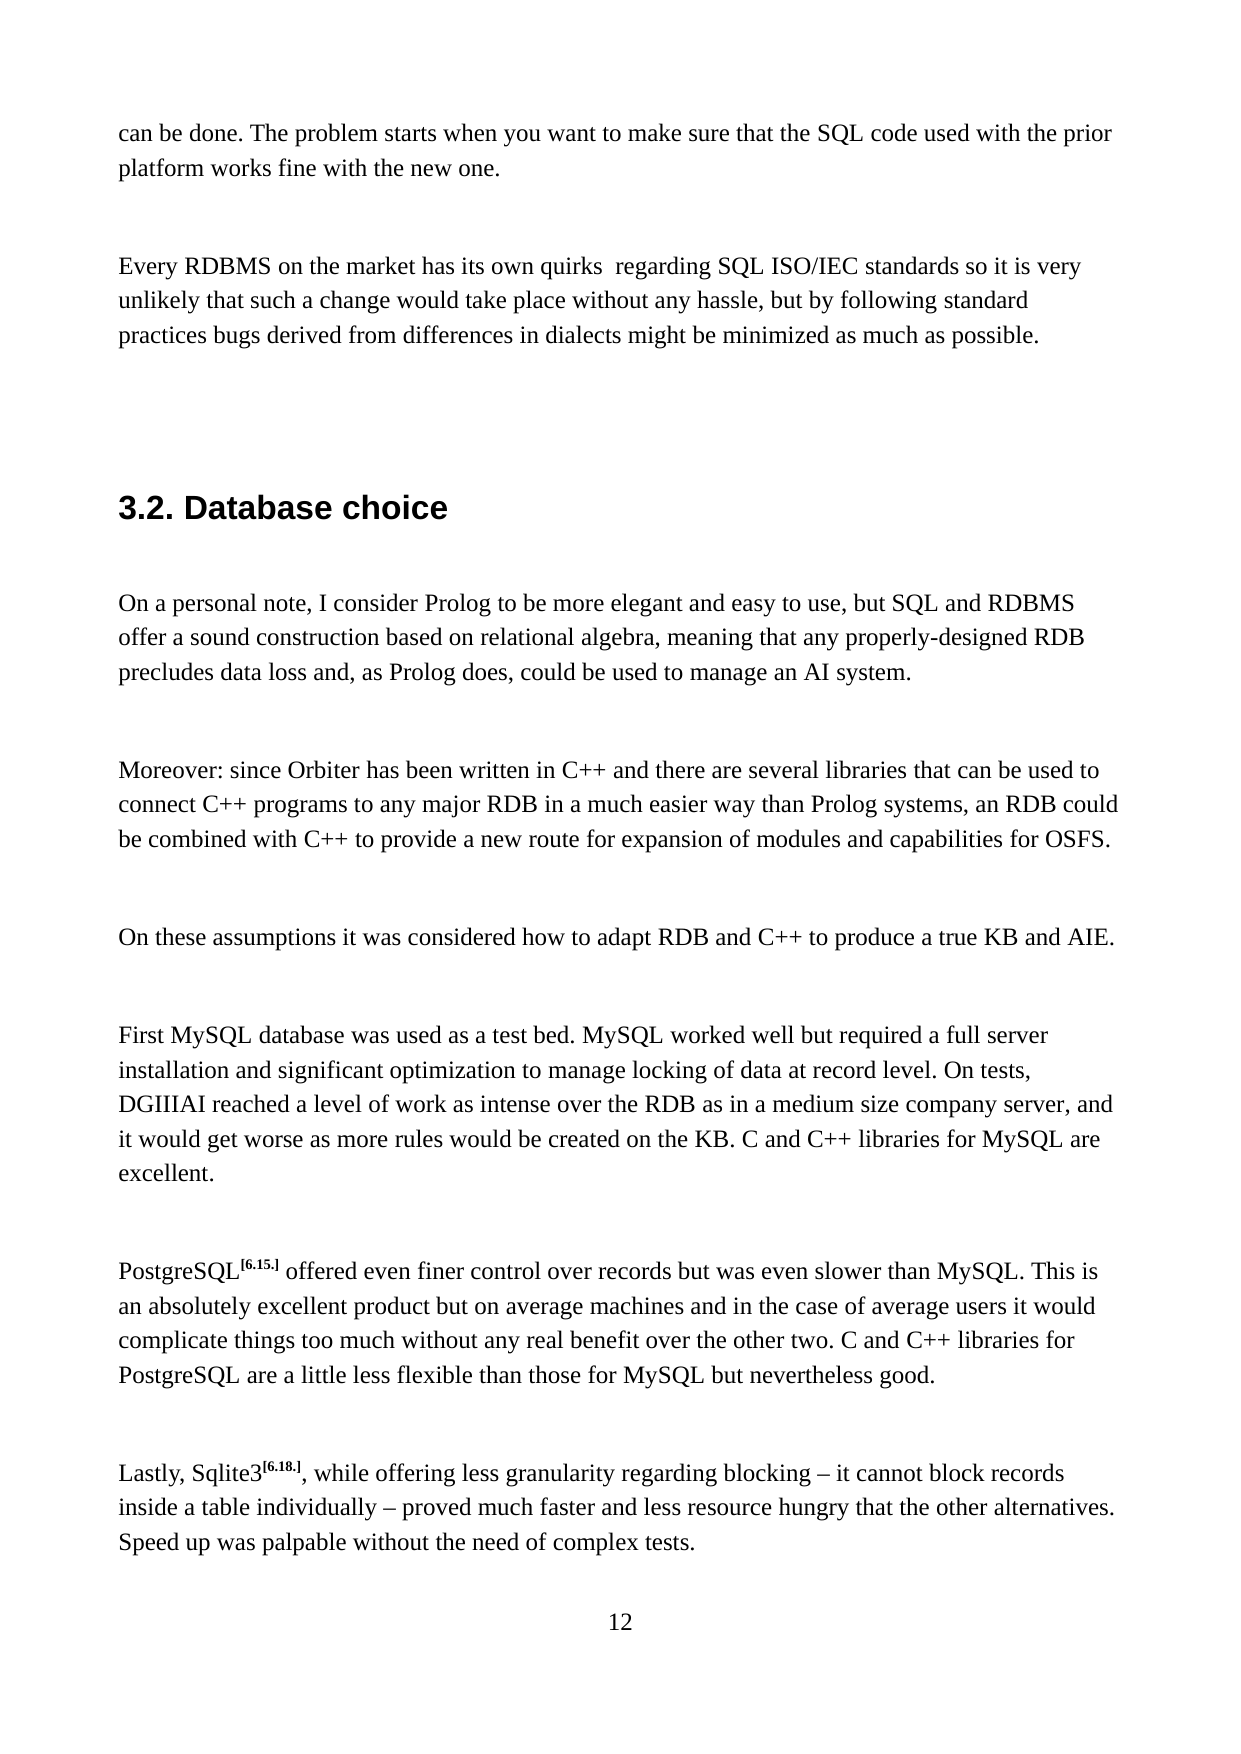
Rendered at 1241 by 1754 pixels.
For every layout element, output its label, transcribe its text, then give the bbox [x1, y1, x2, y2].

text Every RDBMS on the market has its own quirks regarding SQL ISO/IEC standards so it is very unlikely that such a change would take place without any hassle, but by following standard practices bugs derived from differences in dialects might be minimized as much as possible. [118, 251, 1122, 348]
text On a personal note, I consider Prolog to be more elegant and easy to use, but SQL and RDBMS offer a sound construction based on relational algebra, meaning that any properly-designed RDB precludes data loss and, as Prolog does, could be used to manage an AI system. [118, 588, 1122, 686]
text Lastly, Sqlite3[6.18.], while offering less granularity regarding blocking – it cannot block records inside a table individually – proved much faster and less resource hungry that the other alternatives. Speed up was palpable without the need of complex tests. [118, 1458, 1122, 1556]
text On these assumptions it was considered how to adapt RDB and C++ to produce a true KB and AIE. [118, 922, 1122, 951]
subtitle 3.2. Database choice [118, 488, 1122, 526]
text PostgreSQL[6.15.] offered even finer control over records but was even slower than MySQL. This is an absolutely excellent product but on average machines and in the case of average users it would complicate things too much without any real benefit over the other two. C and C++ libraries for PostgreSQL are a little less flexible than those for MySQL but nevertheless good. [118, 1256, 1122, 1388]
text Moreover: since Orbiter has been written in C++ and there are several libraries that can be used to connect C++ programs to any major RDB in a much easier way than Prolog systems, an RDB could be combined with C++ to provide a new route for expansion of modules and capabilities for OSFS. [118, 755, 1122, 853]
text can be done. The problem starts when you want to make sure that the SQL code used with the prior platform works fine with the new one. [118, 118, 1122, 181]
text First MySQL database was used as a test bed. MySQL worked well but required a full server installation and significant optimization to manage locking of data at record level. On tests, DGIIIAI reached a level of work as intense over the RDB as in a medium size company server, and it would get worse as more rules would be created on the KB. C and C++ libraries for MySQL are excellent. [118, 1020, 1122, 1187]
